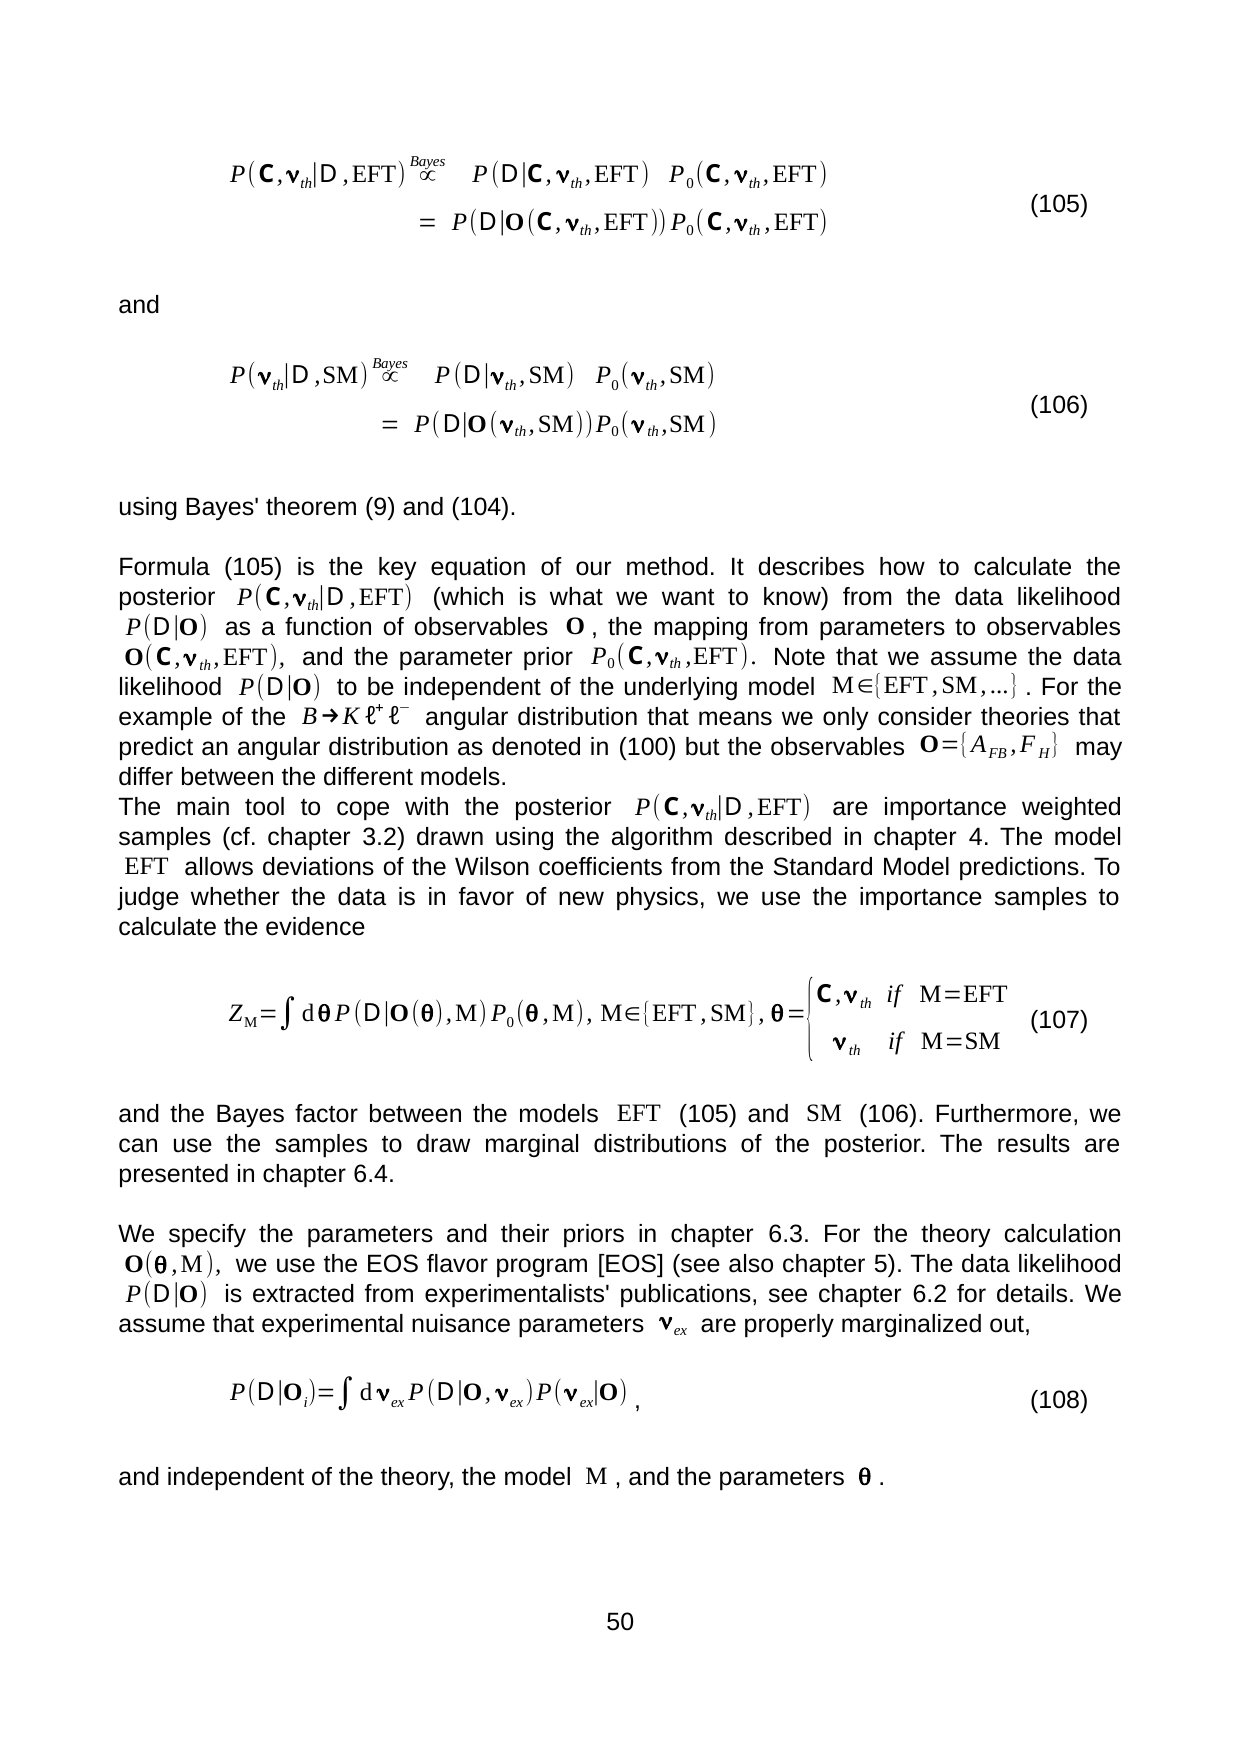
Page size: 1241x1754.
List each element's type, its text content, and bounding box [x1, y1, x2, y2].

table_header [118, 1369, 217, 1431]
table_header (106) [1024, 349, 1123, 461]
table_header [118, 970, 217, 1068]
text We specify the parameters and their priors in chapter 6.3. For the theory calculation we use the EOS flavor program [EOS] (see also chapter 5). The data likelihood is extracted from experimentalists' publications, see chapter 6.2 for details. We assume that experimental nuisance parameters are properly marginalized out, [118, 1218, 1122, 1338]
table_header (107) [1024, 970, 1123, 1068]
table_header (105) [1024, 147, 1123, 260]
text The main tool to cope with the posterior are importance weighted samples (cf. chapter 3.2) drawn using the algorithm described in chapter 4. The model allows deviations of the Wilson coefficients from the Standard Model predictions. To judge whether the data is in favor of new physics, we use the importance samples to calculate the evidence [118, 791, 1122, 941]
table_header , [217, 1369, 1024, 1431]
table_header (108) [1024, 1369, 1123, 1431]
text and [118, 290, 1122, 320]
text using Bayes' theorem (9) and (104). [118, 491, 1122, 521]
text and independent of the theory, the model , and the parameters . [118, 1461, 1122, 1491]
text and the Bayes factor between the models (105) and (106). Furthermore, we can use the samples to draw marginal distributions of the posterior. The results are presented in chapter 6.4. [118, 1098, 1122, 1188]
table_header [217, 349, 1024, 461]
table_header [118, 349, 217, 461]
table_header [118, 147, 217, 260]
table_header [217, 970, 1024, 1068]
table_header [217, 147, 1024, 260]
text Formula (105) is the key equation of our method. It describes how to calculate the posterior (which is what we want to know) from the data likelihood as a function of observables , the mapping from parameters to observables and the parameter prior Note that we assume the data likelihood to be independent of the underlying model . For the example of the angular distribution that means we only consider theories that predict an angular distribution as denoted in (100) but the observables may differ between the different models. [118, 551, 1122, 791]
